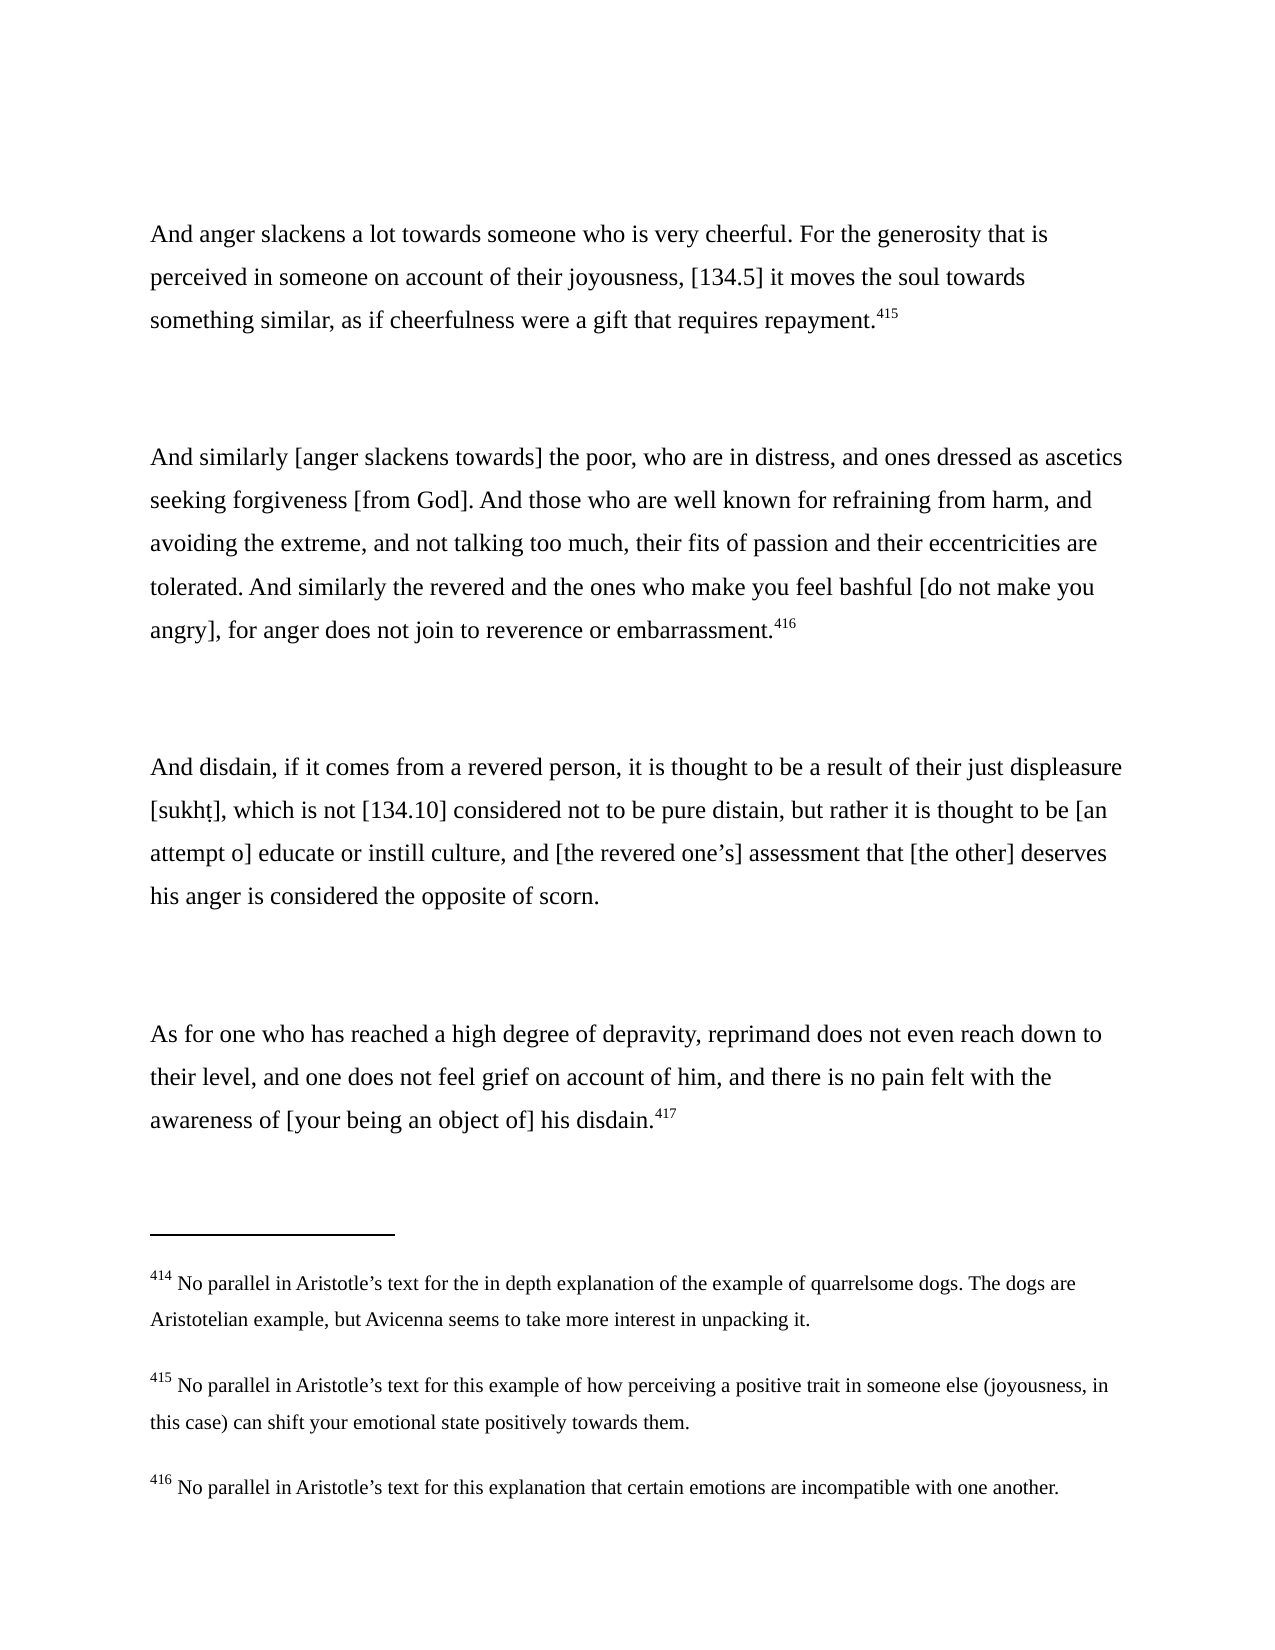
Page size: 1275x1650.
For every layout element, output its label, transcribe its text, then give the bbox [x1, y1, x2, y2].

text As for one who has reached a high degree of depravity, reprimand does not even reach down to their level, and one does not feel grief on account of him, and there is no pain felt with the awareness of [your being an object of] his disdain. [150, 1019, 1125, 1134]
text No parallel in Aristotle’s text for the in depth explanation of the example of quarrelsome dogs. The dogs are Aristotelian example, but Avicenna seems to take more interest in unpacking it. [150, 1267, 1125, 1331]
text And similarly [anger slackens towards] the poor, who are in distress, and ones dressed as ascetics seeking forgiveness [from God]. And those who are well known for refraining from harm, and avoiding the extreme, and not talking too much, their fits of passion and their eccentricities are tolerated. And similarly the revered and the ones who make you feel bashful [do not make you angry], for anger does not join to reverence or embarrassment. [150, 442, 1125, 643]
text No parallel in Aristotle’s text for this explanation that certain emotions are incompatible with one another. [150, 1471, 1125, 1500]
text And disdain, if it comes from a revered person, it is thought to be a result of their just displeasure [sukhṭ], which is not [134.10] considered not to be pure distain, but rather it is thought to be [an attempt o] educate or instill culture, and [the revered one’s] assessment that [the other] deserves his anger is considered the opposite of scorn. [150, 752, 1125, 910]
text And anger slackens a lot towards someone who is very cheerful. For the generosity that is perceived in someone on account of their joyousness, [134.5] it moves the soul towards something similar, as if cheerfulness were a gift that requires repayment. [150, 219, 1125, 334]
text No parallel in Aristotle’s text for this example of how perceiving a positive trait in someone else (joyousness, in this case) can shift your emotional state positively towards them. [150, 1369, 1125, 1434]
